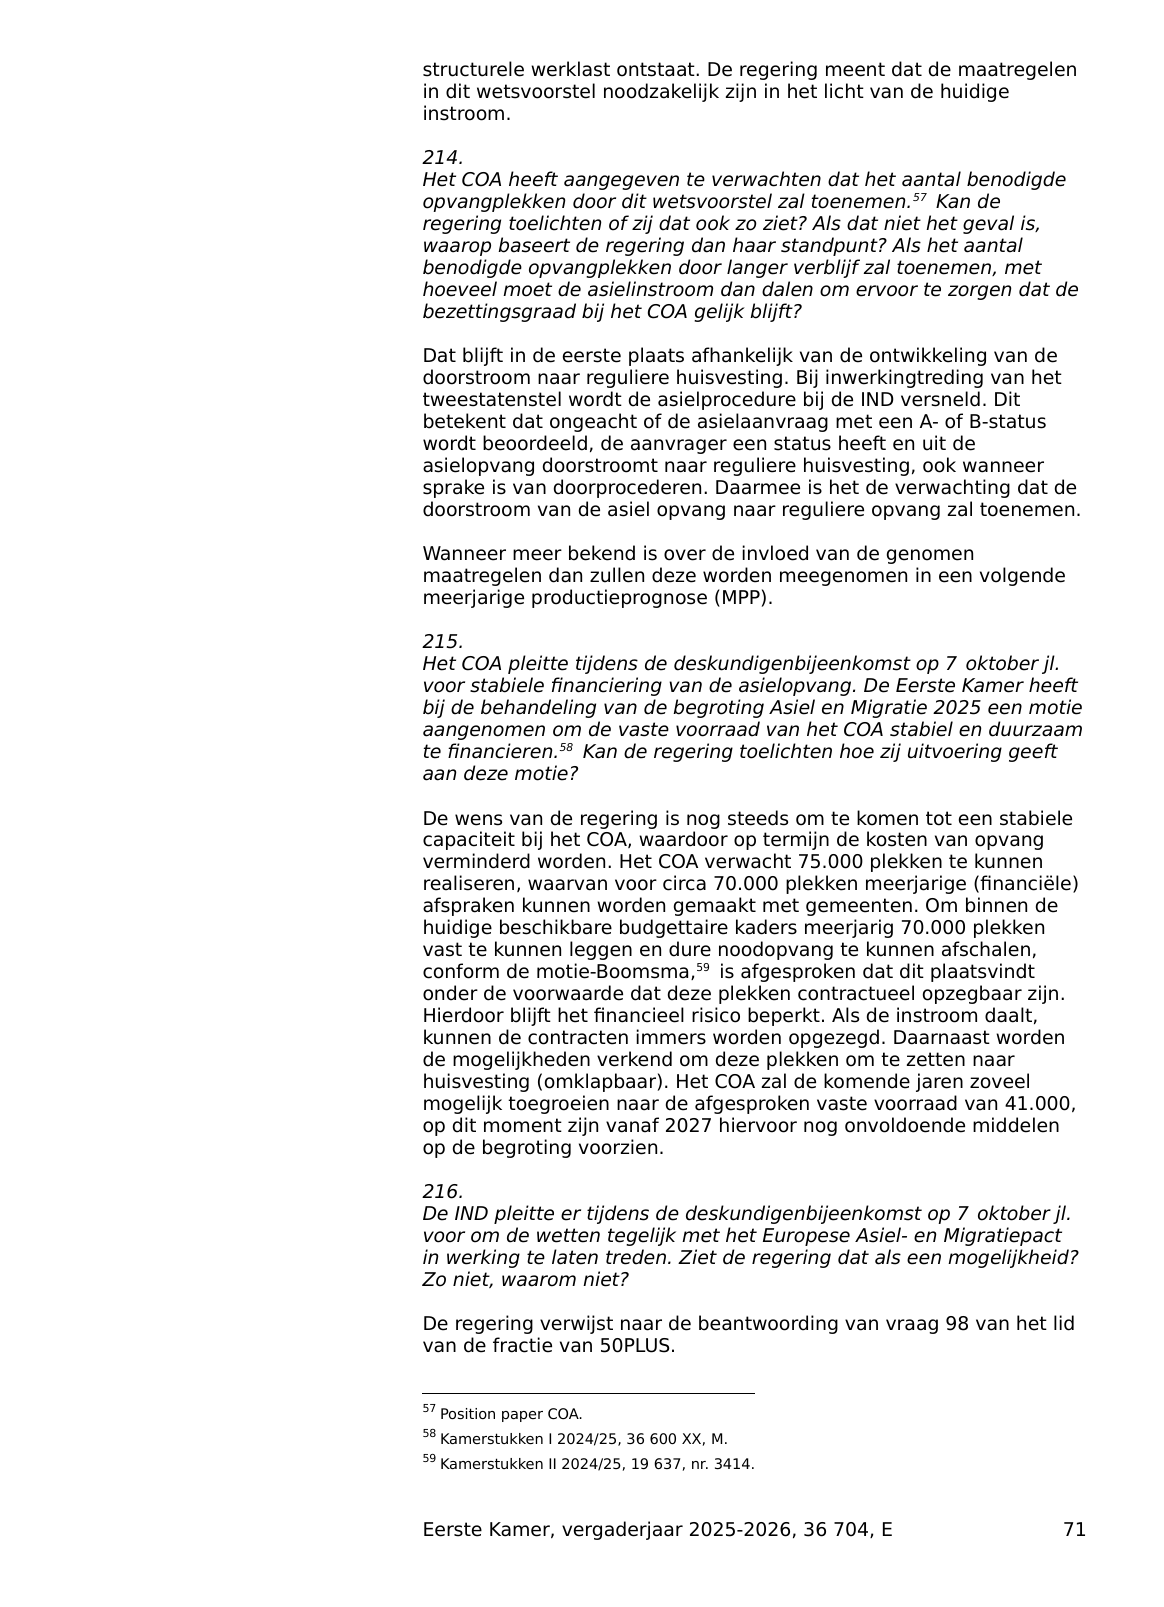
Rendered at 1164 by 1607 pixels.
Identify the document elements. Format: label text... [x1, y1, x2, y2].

text structurele werklast ontstaat. De regering meent dat de maatregelen in dit wetsvoorstel noodzakelijk zijn in het licht van de huidige instroom. [422, 59, 1087, 125]
text Wanneer meer bekend is over de invloed van de genomen maatregelen dan zullen deze worden meegenomen in een volgende meerjarige productieprognose (MPP). [422, 543, 1087, 609]
text Position paper COA. [422, 1402, 1087, 1424]
text 214. [422, 147, 1087, 169]
text 215. [422, 631, 1087, 653]
text De wens van de regering is nog steeds om te komen tot een stabiele capaciteit bij het COA, waardoor op termijn de kosten van opvang verminderd worden. Het COA verwacht 75.000 plekken te kunnen realiseren, waarvan voor circa 70.000 plekken meerjarige (financiële) afspraken kunnen worden gemaakt met gemeenten. Om binnen de huidige beschikbare budgettaire kaders meerjarig 70.000 plekken vast te kunnen leggen en dure noodopvang te kunnen afschalen, conform de motie-Boomsma, is afgesproken dat dit plaatsvindt onder de voorwaarde dat deze plekken contractueel opzegbaar zijn. Hierdoor blijft het financieel risico beperkt. Als de instroom daalt, kunnen de contracten immers worden opgezegd. Daarnaast worden de mogelijkheden verkend om deze plekken om te zetten naar huisvesting (omklapbaar). Het COA zal de komende jaren zoveel mogelijk toegroeien naar de afgesproken vaste voorraad van 41.000, op dit moment zijn vanaf 2027 hiervoor nog onvoldoende middelen op de begroting voorzien. [422, 807, 1087, 1159]
text 216. [422, 1181, 1087, 1203]
text De IND pleitte er tijdens de deskundigenbijeenkomst op 7 oktober jl. voor om de wetten tegelijk met het Europese Asiel- en Migratiepact in werking te laten treden. Ziet de regering dat als een mogelijkheid? Zo niet, waarom niet? [422, 1203, 1087, 1291]
text Kamerstukken I 2024/25, 36 600 XX, M. [422, 1427, 1087, 1449]
text Kamerstukken II 2024/25, 19 637, nr. 3414. [422, 1452, 1087, 1474]
text Dat blijft in de eerste plaats afhankelijk van de ontwikkeling van de doorstroom naar reguliere huisvesting. Bij inwerkingtreding van het tweestatenstel wordt de asielprocedure bij de IND versneld. Dit betekent dat ongeacht of de asielaanvraag met een A- of B-status wordt beoordeeld, de aanvrager een status heeft en uit de asielopvang doorstroomt naar reguliere huisvesting, ook wanneer sprake is van doorprocederen. Daarmee is het de verwachting dat de doorstroom van de asiel opvang naar reguliere opvang zal toenemen. [422, 345, 1087, 521]
text Het COA heeft aangegeven te verwachten dat het aantal benodigde opvangplekken door dit wetsvoorstel zal toenemen. Kan de regering toelichten of zij dat ook zo ziet? Als dat niet het geval is, waarop baseert de regering dan haar standpunt? Als het aantal benodigde opvangplekken door langer verblijf zal toenemen, met hoeveel moet de asielinstroom dan dalen om ervoor te zorgen dat de bezettingsgraad bij het COA gelijk blijft? [422, 169, 1087, 323]
text De regering verwijst naar de beantwoording van vraag 98 van het lid van de fractie van 50PLUS. [422, 1313, 1087, 1357]
text Het COA pleitte tijdens de deskundigenbijeenkomst op 7 oktober jl. voor stabiele financiering van de asielopvang. De Eerste Kamer heeft bij de behandeling van de begroting Asiel en Migratie 2025 een motie aangenomen om de vaste voorraad van het COA stabiel en duurzaam te financieren. Kan de regering toelichten hoe zij uitvoering geeft aan deze motie? [422, 653, 1087, 785]
